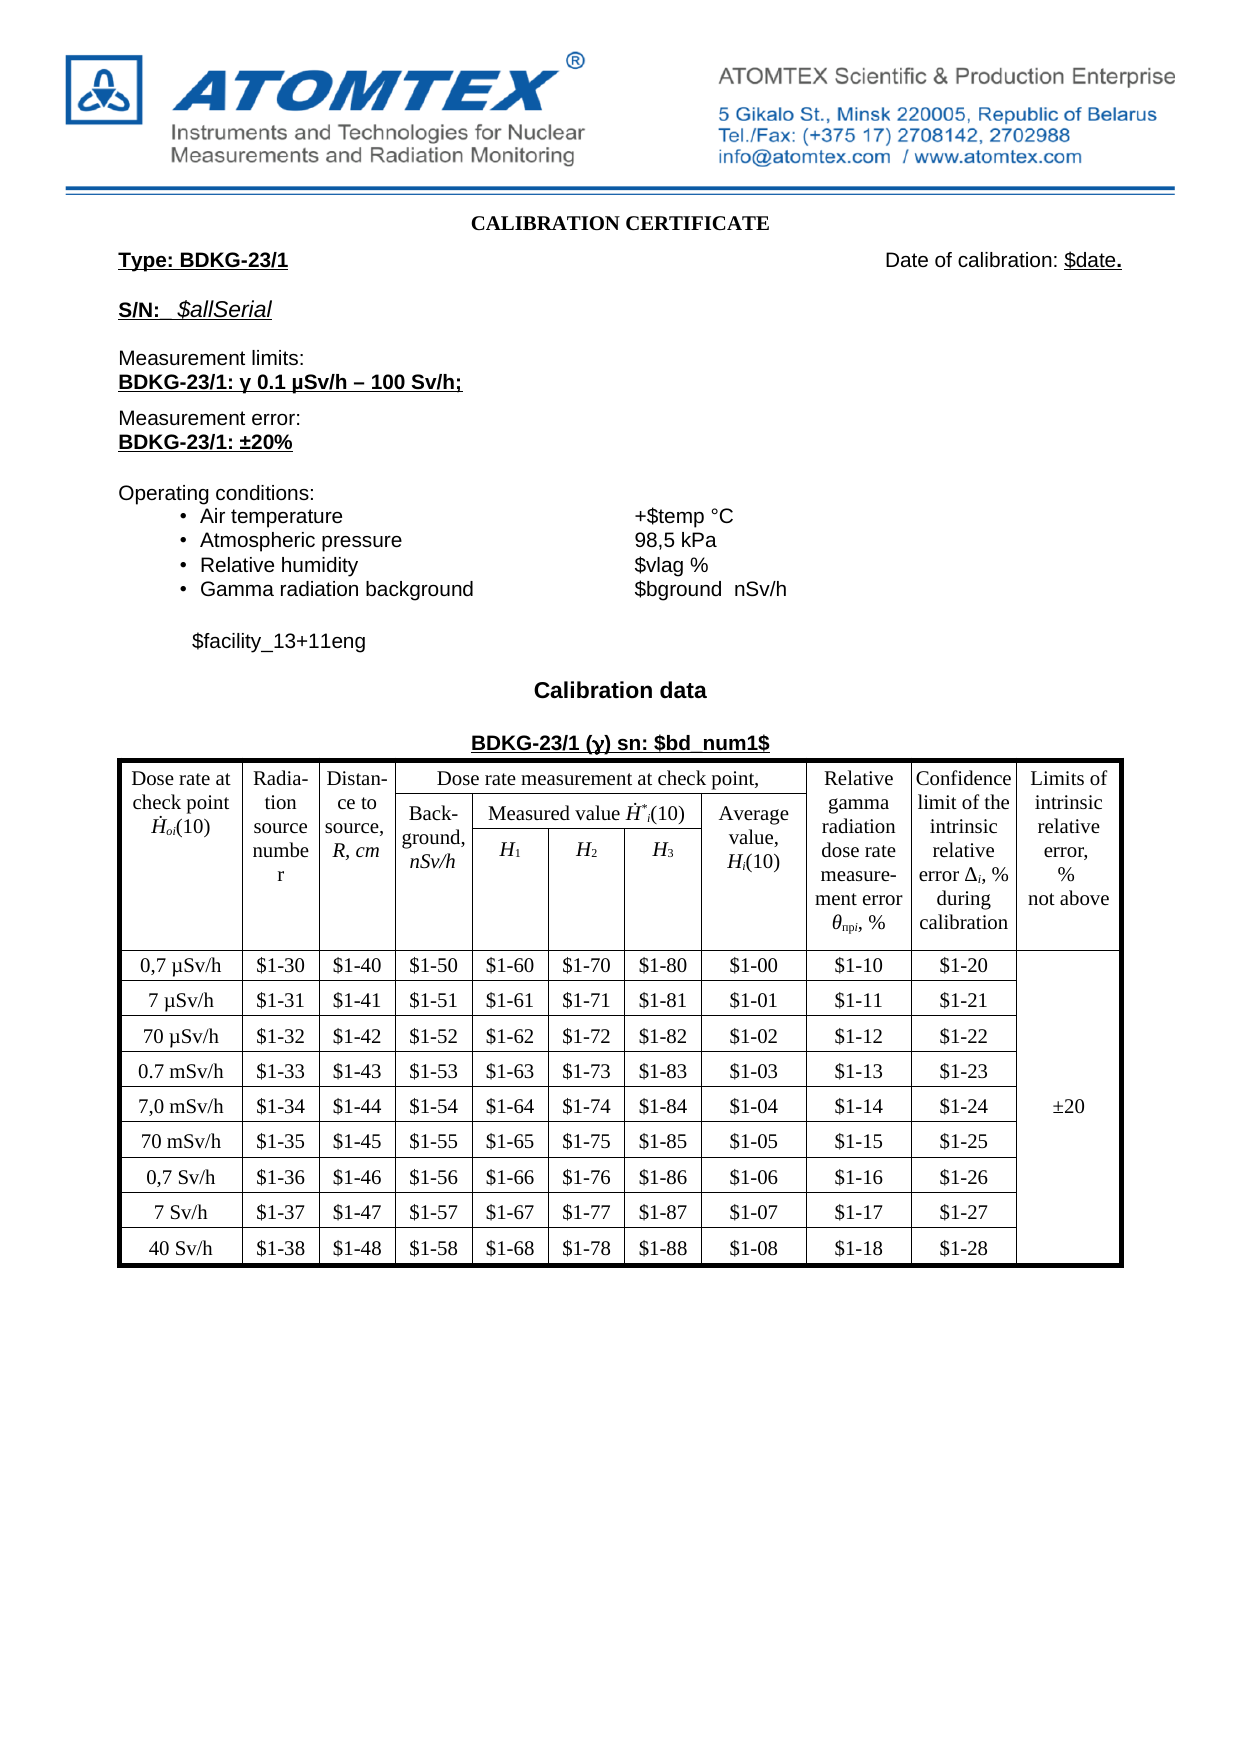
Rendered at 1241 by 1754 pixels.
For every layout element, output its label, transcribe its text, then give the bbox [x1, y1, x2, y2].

table_cell $1-80 [625, 951, 701, 980]
table_cell $1-03 [702, 1052, 806, 1086]
table_cell Radia-tion source number [243, 763, 319, 950]
table_cell $1-56 [396, 1158, 472, 1192]
table_cell $1-05 [702, 1122, 806, 1157]
table_cell $1-66 [473, 1158, 548, 1192]
text Measurement error: [118, 406, 1122, 430]
table_cell 7 µSv/h [122, 981, 242, 1015]
table_cell $1-28 [912, 1228, 1016, 1262]
table_cell $1-78 [549, 1228, 624, 1262]
table_cell 70 mSv/h [122, 1122, 242, 1157]
table_cell $1-02 [702, 1016, 806, 1051]
table_cell Back-ground, nSv/h [396, 794, 472, 950]
table_cell $1-46 [320, 1158, 395, 1192]
table_cell $1-31 [243, 981, 319, 1015]
table_cell $1-43 [320, 1052, 395, 1086]
table_cell $1-70 [549, 951, 624, 980]
table_cell $1-67 [473, 1193, 548, 1227]
table_cell $1-01 [702, 981, 806, 1015]
table_cell $1-36 [243, 1158, 319, 1192]
table_cell $1-51 [396, 981, 472, 1015]
list Air temperature +$temp °C [179, 504, 1122, 528]
table_cell $1-61 [473, 981, 548, 1015]
table_cell H3 [625, 829, 701, 950]
table_cell $1-55 [396, 1122, 472, 1157]
table_cell 7,0 mSv/h [122, 1087, 242, 1121]
table_cell 0.7 mSv/h [122, 1052, 242, 1086]
table_cell $1-30 [243, 951, 319, 980]
table_cell $1-15 [807, 1122, 911, 1157]
table_cell $1-58 [396, 1228, 472, 1262]
table_cell $1-10 [807, 951, 911, 980]
text BDKG-23/1: ±20% [118, 430, 1122, 454]
table_cell $1-54 [396, 1087, 472, 1121]
table_cell ±20 [1017, 951, 1119, 1262]
table_cell $1-83 [625, 1052, 701, 1086]
table_cell $1-73 [549, 1052, 624, 1086]
table_cell $1-04 [702, 1087, 806, 1121]
table_cell $1-62 [473, 1016, 548, 1051]
text BDKG-23/1: γ 0.1 µSv/h – 100 Sv/h; [118, 370, 1122, 394]
text Calibration data [118, 677, 1122, 703]
table_cell $1-40 [320, 951, 395, 980]
table_cell $1-27 [912, 1193, 1016, 1227]
table_cell $1-71 [549, 981, 624, 1015]
table_cell $1-21 [912, 981, 1016, 1015]
table_cell Distan-ce to source, R, сm [320, 763, 395, 950]
table_cell $1-60 [473, 951, 548, 980]
text S/N:_ $allSerial [118, 296, 1122, 322]
table_cell $1-34 [243, 1087, 319, 1121]
table_cell $1-00 [702, 951, 806, 980]
table_cell $1-63 [473, 1052, 548, 1086]
table_cell $1-68 [473, 1228, 548, 1262]
table_cell $1-33 [243, 1052, 319, 1086]
table_cell Average value, Hi(10) [702, 794, 806, 950]
table_cell $1-13 [807, 1052, 911, 1086]
text $facility_13+11eng [118, 629, 1122, 653]
table_cell $1-52 [396, 1016, 472, 1051]
table_cell 0,7 µSv/h [122, 951, 242, 980]
table_cell $1-08 [702, 1228, 806, 1262]
table_cell $1-23 [912, 1052, 1016, 1086]
table_cell $1-88 [625, 1228, 701, 1262]
table_cell Relative gamma radiation dose rate measure-ment error θпрi, % [807, 763, 911, 950]
table_cell 7 Sv/h [122, 1193, 242, 1227]
text CALIBRATION CERTIFICATE [118, 212, 1122, 235]
text Operating conditions: [118, 480, 1122, 504]
table_cell $1-17 [807, 1193, 911, 1227]
table_cell $1-82 [625, 1016, 701, 1051]
table_header BDKG-23/1 (γ) sn: $bd_num1$ [119, 728, 1121, 758]
table_cell $1-11 [807, 981, 911, 1015]
table_cell $1-45 [320, 1122, 395, 1157]
table_cell $1-75 [549, 1122, 624, 1157]
table_cell $1-44 [320, 1087, 395, 1121]
text Measurement limits: [118, 346, 1122, 370]
table_cell $1-87 [625, 1193, 701, 1227]
table_cell $1-20 [912, 951, 1016, 980]
table_cell $1-85 [625, 1122, 701, 1157]
table_cell $1-16 [807, 1158, 911, 1192]
table_cell $1-42 [320, 1016, 395, 1051]
table_cell $1-81 [625, 981, 701, 1015]
table_cell Dose rate measurement at check point, [396, 763, 806, 793]
table_cell 40 Sv/h [122, 1228, 242, 1262]
table_cell $1-72 [549, 1016, 624, 1051]
list Relative humidity $vlag % [179, 552, 1122, 576]
table_cell $1-57 [396, 1193, 472, 1227]
table_cell H1 [473, 829, 548, 950]
table_cell $1-18 [807, 1228, 911, 1262]
table_cell $1-74 [549, 1087, 624, 1121]
table_cell $1-07 [702, 1193, 806, 1227]
table_cell Dose rate at check point Ḣoi(10) [122, 763, 242, 950]
table_cell $1-24 [912, 1087, 1016, 1121]
table_cell $1-38 [243, 1228, 319, 1262]
table_cell $1-65 [473, 1122, 548, 1157]
table_cell $1-06 [702, 1158, 806, 1192]
text Type: BDKG-23/1 Date of calibration: $date. [118, 248, 1122, 272]
table_cell 70 µSv/h [122, 1016, 242, 1051]
table_cell $1-53 [396, 1052, 472, 1086]
table_cell $1-64 [473, 1087, 548, 1121]
table_cell H2 [549, 829, 624, 950]
table_cell $1-26 [912, 1158, 1016, 1192]
table_cell $1-84 [625, 1087, 701, 1121]
table_cell Limits of intrinsic relative error, % not above [1017, 763, 1119, 950]
list Gamma radiation background $bground nSv/h [179, 576, 1122, 601]
table_cell $1-86 [625, 1158, 701, 1192]
table_cell $1-37 [243, 1193, 319, 1227]
table_cell $1-14 [807, 1087, 911, 1121]
table_cell Confidence limit of the intrinsic relative error Δi, % during calibration [912, 763, 1016, 950]
table_cell $1-32 [243, 1016, 319, 1051]
table_cell 0,7 Sv/h [122, 1158, 242, 1192]
table_cell $1-77 [549, 1193, 624, 1227]
table_cell $1-76 [549, 1158, 624, 1192]
table_cell $1-50 [396, 951, 472, 980]
table_cell $1-25 [912, 1122, 1016, 1157]
table_cell $1-12 [807, 1016, 911, 1051]
table_cell $1-35 [243, 1122, 319, 1157]
table_cell $1-48 [320, 1228, 395, 1262]
table_cell $1-41 [320, 981, 395, 1015]
table_cell Measured value Ḣ*i(10) [473, 794, 701, 828]
table_cell $1-22 [912, 1016, 1016, 1051]
table_cell $1-47 [320, 1193, 395, 1227]
list Atmospheric pressure 98,5 kPa [179, 528, 1122, 552]
